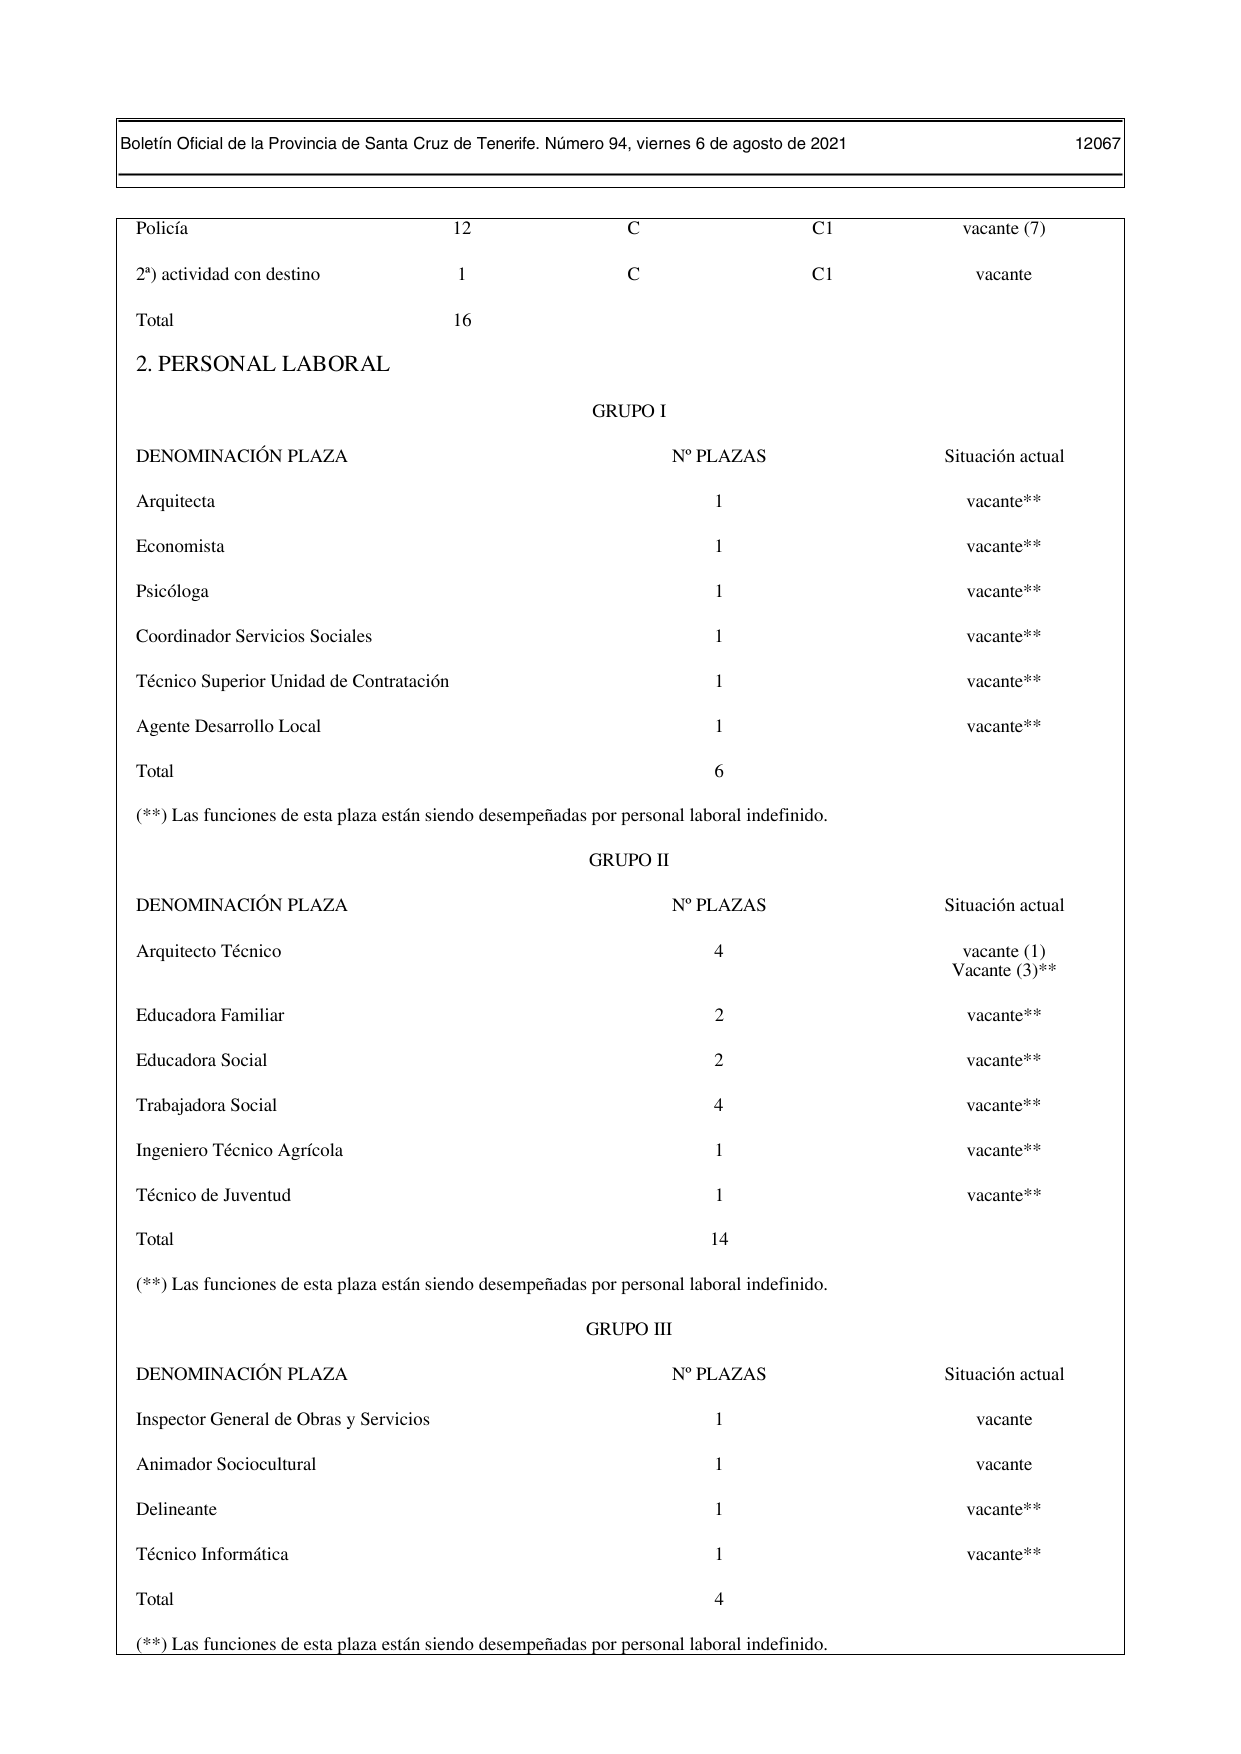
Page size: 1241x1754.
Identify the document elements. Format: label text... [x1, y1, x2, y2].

picture [117, 219, 1124, 1654]
text DENOMINACIÓN PLAZA Nº PLAZAS Situación actual [136, 445, 1230, 467]
text Agente Desarrollo Local 1 vacante** [136, 714, 1230, 737]
text Total 14 [136, 1228, 1230, 1250]
text Economista 1 vacante** [136, 535, 1230, 557]
text (**) Las funciones de esta plaza están siendo desempeñadas por personal laboral indefinido. [136, 804, 1230, 826]
text Arquitecta 1 vacante** [136, 490, 1230, 512]
text Total 16 [136, 308, 1230, 330]
text Delineante 1 vacante** [136, 1498, 1230, 1520]
text Arquitecto Técnico 4 vacante (1) Vacante (3)** [136, 941, 1230, 981]
text Técnico de Juventud 1 vacante** [136, 1183, 1230, 1205]
text Técnico Superior Unidad de Contratación 1 vacante** [136, 670, 1230, 692]
text Animador Sociocultural 1 vacante [136, 1453, 1230, 1475]
text Boletín Oficial de la Provincia de Santa Cruz de Tenerife. Número 94, viernes 6 de agosto de 2021 12067 [120, 133, 1230, 154]
text DENOMINACIÓN PLAZA Nº PLAZAS Situación actual [136, 894, 1230, 916]
text 2. PERSONAL LABORAL [136, 351, 1230, 377]
text Educadora Familiar 2 vacante** [136, 1004, 1230, 1026]
picture [117, 119, 1124, 187]
text Psicóloga 1 vacante** [136, 580, 1230, 602]
text GRUPO I [592, 400, 1230, 422]
text Educadora Social 2 vacante** [136, 1049, 1230, 1071]
text GRUPO III [586, 1318, 1230, 1340]
text Técnico Informática 1 vacante** [136, 1543, 1230, 1564]
text Total 6 [136, 759, 1230, 781]
text (**) Las funciones de esta plaza están siendo desempeñadas por personal laboral indefinido. [136, 1632, 1230, 1654]
text (**) Las funciones de esta plaza están siendo desempeñadas por personal laboral indefinido. [136, 1273, 1230, 1295]
text Policía 12 C C1 vacante (7) [136, 217, 1230, 238]
text Ingeniero Técnico Agrícola 1 vacante** [136, 1138, 1230, 1161]
text Coordinador Servicios Sociales 1 vacante** [136, 625, 1230, 647]
text 2ª) actividad con destino 1 C C1 vacante [136, 262, 1230, 284]
text Trabajadora Social 4 vacante** [136, 1094, 1230, 1116]
text GRUPO II [589, 849, 1230, 871]
text Total 4 [136, 1587, 1230, 1609]
text DENOMINACIÓN PLAZA Nº PLAZAS Situación actual [136, 1363, 1230, 1385]
text Inspector General de Obras y Servicios 1 vacante [136, 1408, 1230, 1430]
